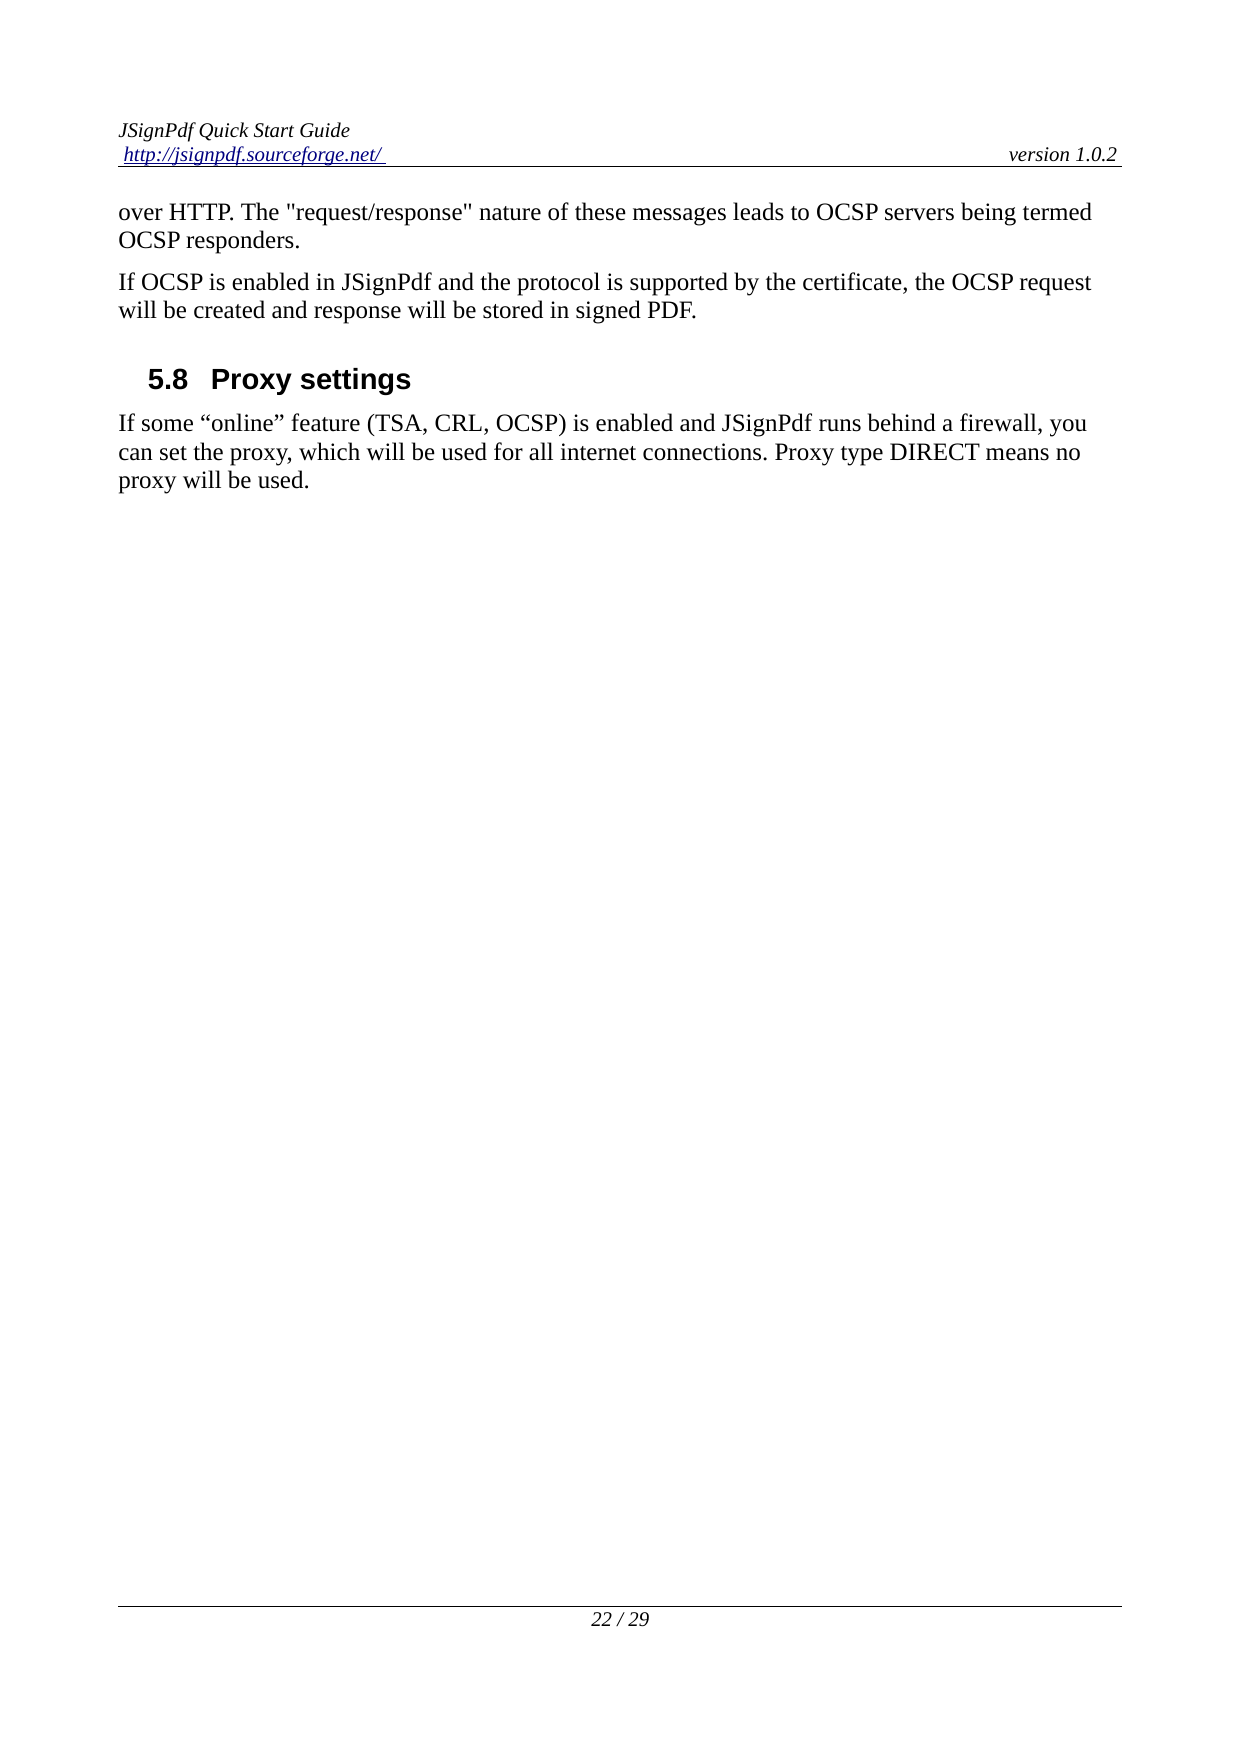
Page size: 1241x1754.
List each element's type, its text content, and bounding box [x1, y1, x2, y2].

text over HTTP. The "request/response" nature of these messages leads to OCSP servers being termed OCSP responders. [118, 197, 1122, 254]
text If some “online” feature (TSA, CRL, OCSP) is enabled and JSignPdf runs behind a firewall, you can set the proxy, which will be used for all internet connections. Proxy type DIRECT means no proxy will be used. [118, 408, 1122, 494]
subtitle Proxy settings [148, 362, 1116, 395]
text If OCSP is enabled in JSignPdf and the protocol is supported by the certificate, the OCSP request will be created and response will be stored in signed PDF. [118, 267, 1122, 324]
